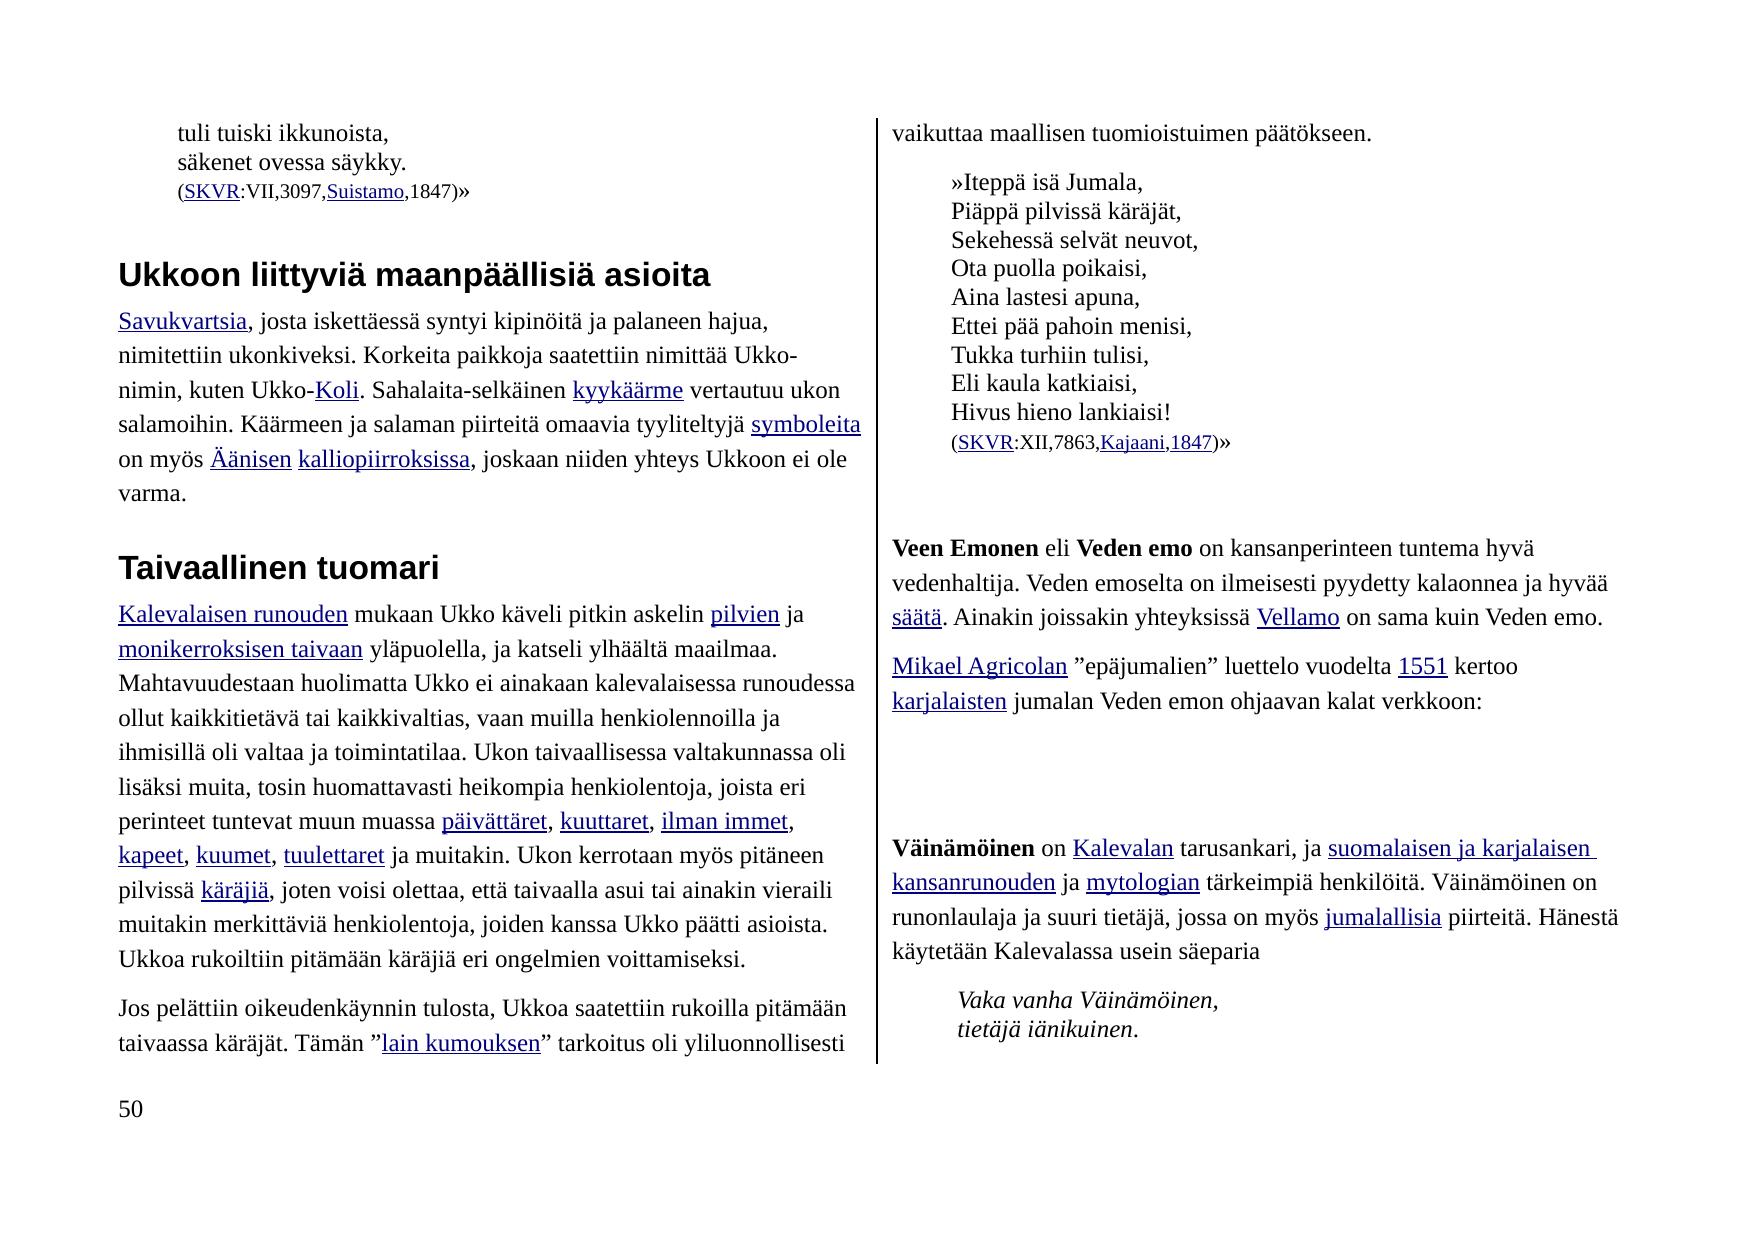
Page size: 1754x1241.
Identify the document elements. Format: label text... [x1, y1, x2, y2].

subtitle Ukkoon liittyviä maanpäällisiä asioita [118, 255, 862, 293]
text vaikuttaa maallisen tuomioistuimen päätökseen. [892, 118, 1635, 147]
text Kalevalaisen runouden mukaan Ukko käveli pitkin askelin pilvien ja monikerroksisen taivaan yläpuolella, ja katseli ylhäältä maailmaa. Mahtavuudestaan huolimatta Ukko ei ainakaan kalevalaisessa runoudessa ollut kaikkitietävä tai kaikkivaltias, vaan muilla henkiolennoilla ja ihmisillä oli valtaa ja toimintatilaa. Ukon taivaallisessa valtakunnassa oli lisäksi muita, tosin huomattavasti heikompia henkiolentoja, joista eri perinteet tuntevat muun muassa päivättäret, kuuttaret, ilman immet, kapeet, kuumet, tuulettaret ja muitakin. Ukon kerrotaan myös pitäneen pilvissä käräjiä, joten voisi olettaa, että taivaalla asui tai ainakin vieraili muitakin merkittäviä henkiolentoja, joiden kanssa Ukko päätti asioista. Ukkoa rukoiltiin pitämään käräjiä eri ongelmien voittamiseksi. [118, 599, 862, 973]
subtitle Taivaallinen tuomari [118, 548, 862, 587]
text Jos pelättiin oikeudenkäynnin tulosta, Ukkoa saatettiin rukoilla pitämään taivaassa käräjät. Tämän ”lain kumouksen” tarkoitus oli yliluonnollisesti [118, 993, 862, 1056]
text tuli tuiski ikkunoista, säkenet ovessa säykky. (SKVR:VII,3097,Suistamo,1847)» [177, 118, 803, 204]
text »Iteppä isä Jumala, Piäppä pilvissä käräjät, Sekehessä selvät neuvot, Ota puolla poikaisi, Aina lastesi apuna, Ettei pää pahoin menisi, Tukka turhiin tulisi, Eli kaula katkiaisi, Hivus hieno lankiaisi! (SKVR:XII,7863,Kajaani,1847)» [951, 167, 1576, 455]
text Väinämöinen on Kalevalan tarusankari, ja suomalaisen ja karjalaisen kansanrunouden ja mytologian tärkeimpiä henkilöitä. Väinämöinen on runonlaulaja ja suuri tietäjä, jossa on myös jumalallisia piirteitä. Hänestä käytetään Kalevalassa usein säeparia [892, 833, 1635, 965]
text Savukvartsia, josta iskettäessä syntyi kipinöitä ja palaneen hajua, nimitettiin ukonkiveksi. Korkeita paikkoja saatettiin nimittää Ukko-nimin, kuten Ukko-Koli. Sahalaita-selkäinen kyykäärme vertautuu ukon salamoihin. Käärmeen ja salaman piirteitä omaavia tyyliteltyjä symboleita on myös Äänisen kalliopiirroksissa, joskaan niiden yhteys Ukkoon ei ole varma. [118, 306, 862, 507]
list Vaka vanha Väinämöinen, [951, 985, 1635, 1014]
list tietäjä iänikuinen. [951, 1014, 1635, 1043]
text Mikael Agricolan ”epäjumalien” luettelo vuodelta 1551 kertoo karjalaisten jumalan Veden emon ohjaavan kalat verkkoon: [892, 651, 1635, 714]
text Veen Emonen eli Veden emo on kansanperinteen tuntema hyvä vedenhaltija. Veden emoselta on ilmeisesti pyydetty kalaonnea ja hyvää säätä. Ainakin joissakin yhteyksissä Vellamo on sama kuin Veden emo. [892, 533, 1635, 631]
